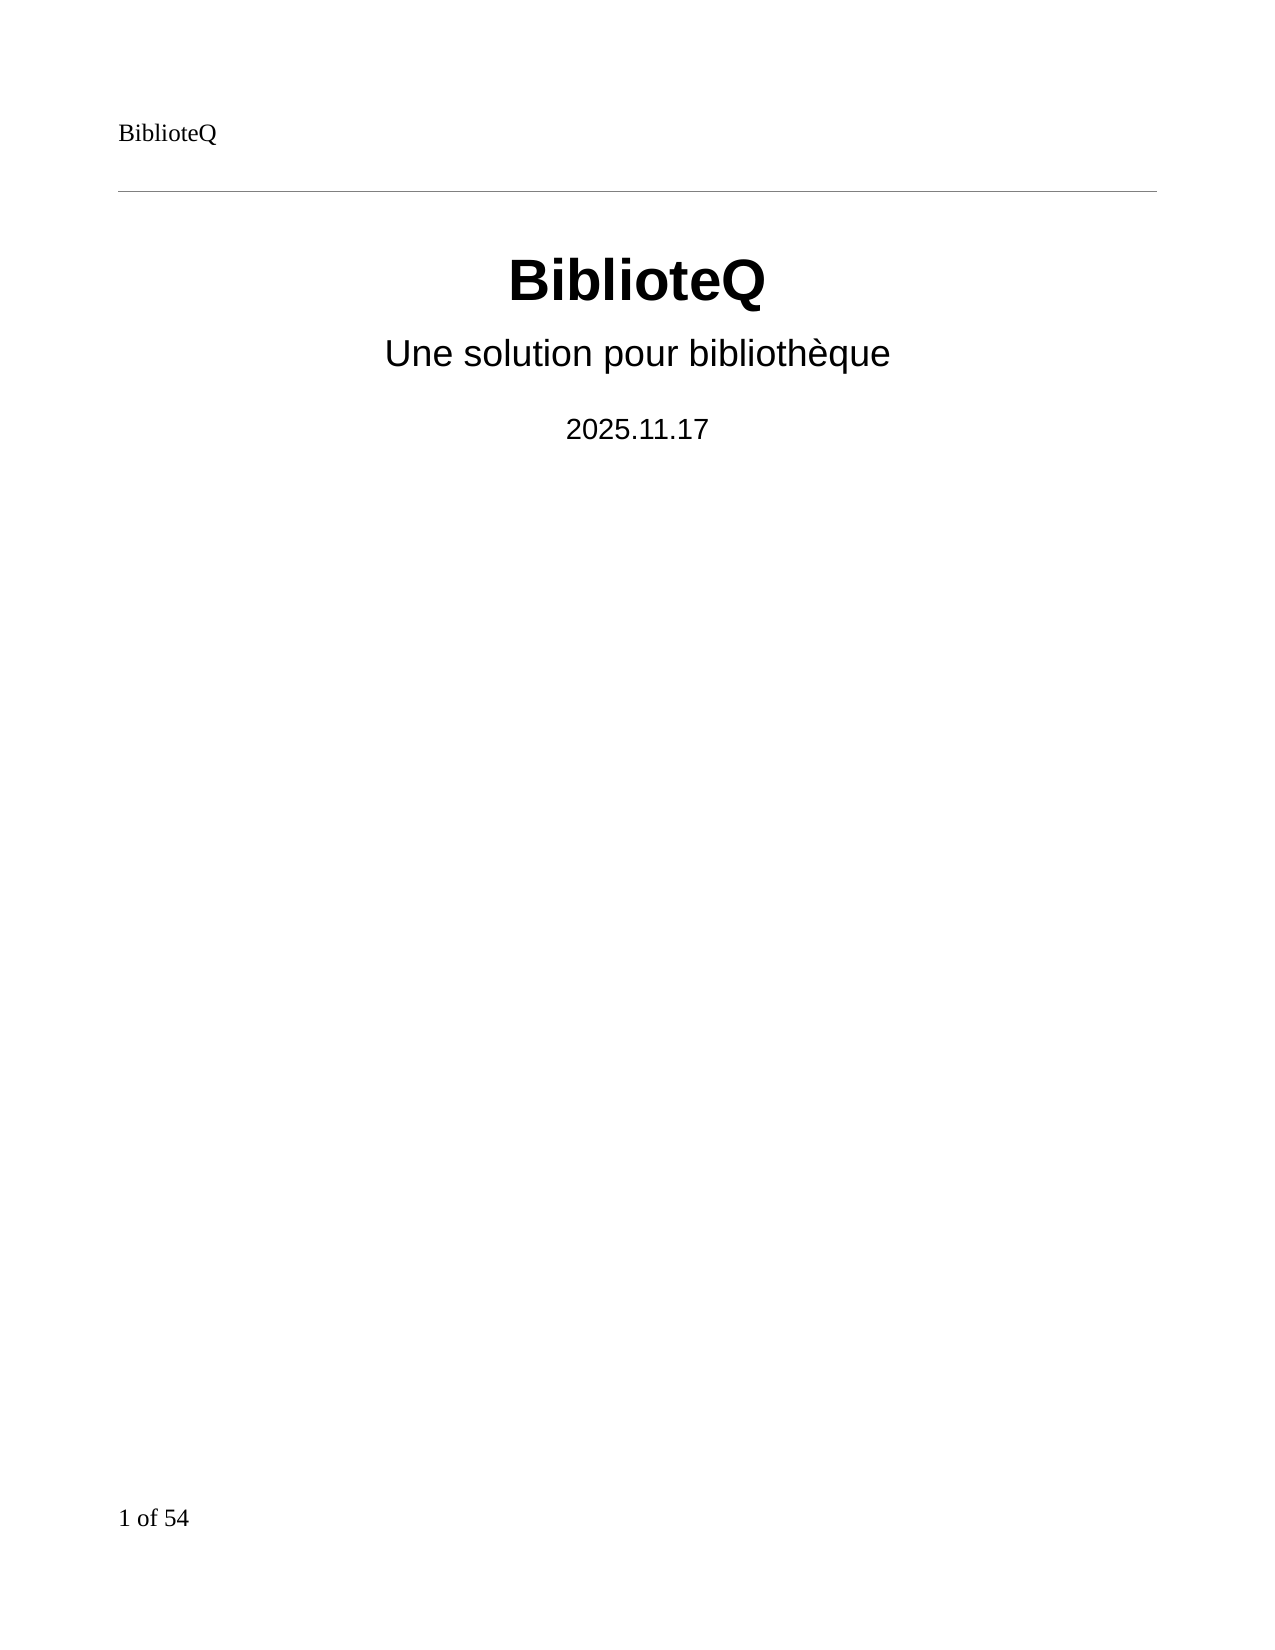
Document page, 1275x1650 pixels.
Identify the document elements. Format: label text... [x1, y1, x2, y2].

subtitle Une solution pour bibliothèque [118, 331, 1157, 374]
title BiblioteQ [118, 246, 1157, 313]
subtitle 2025.11.17 [118, 412, 1157, 446]
